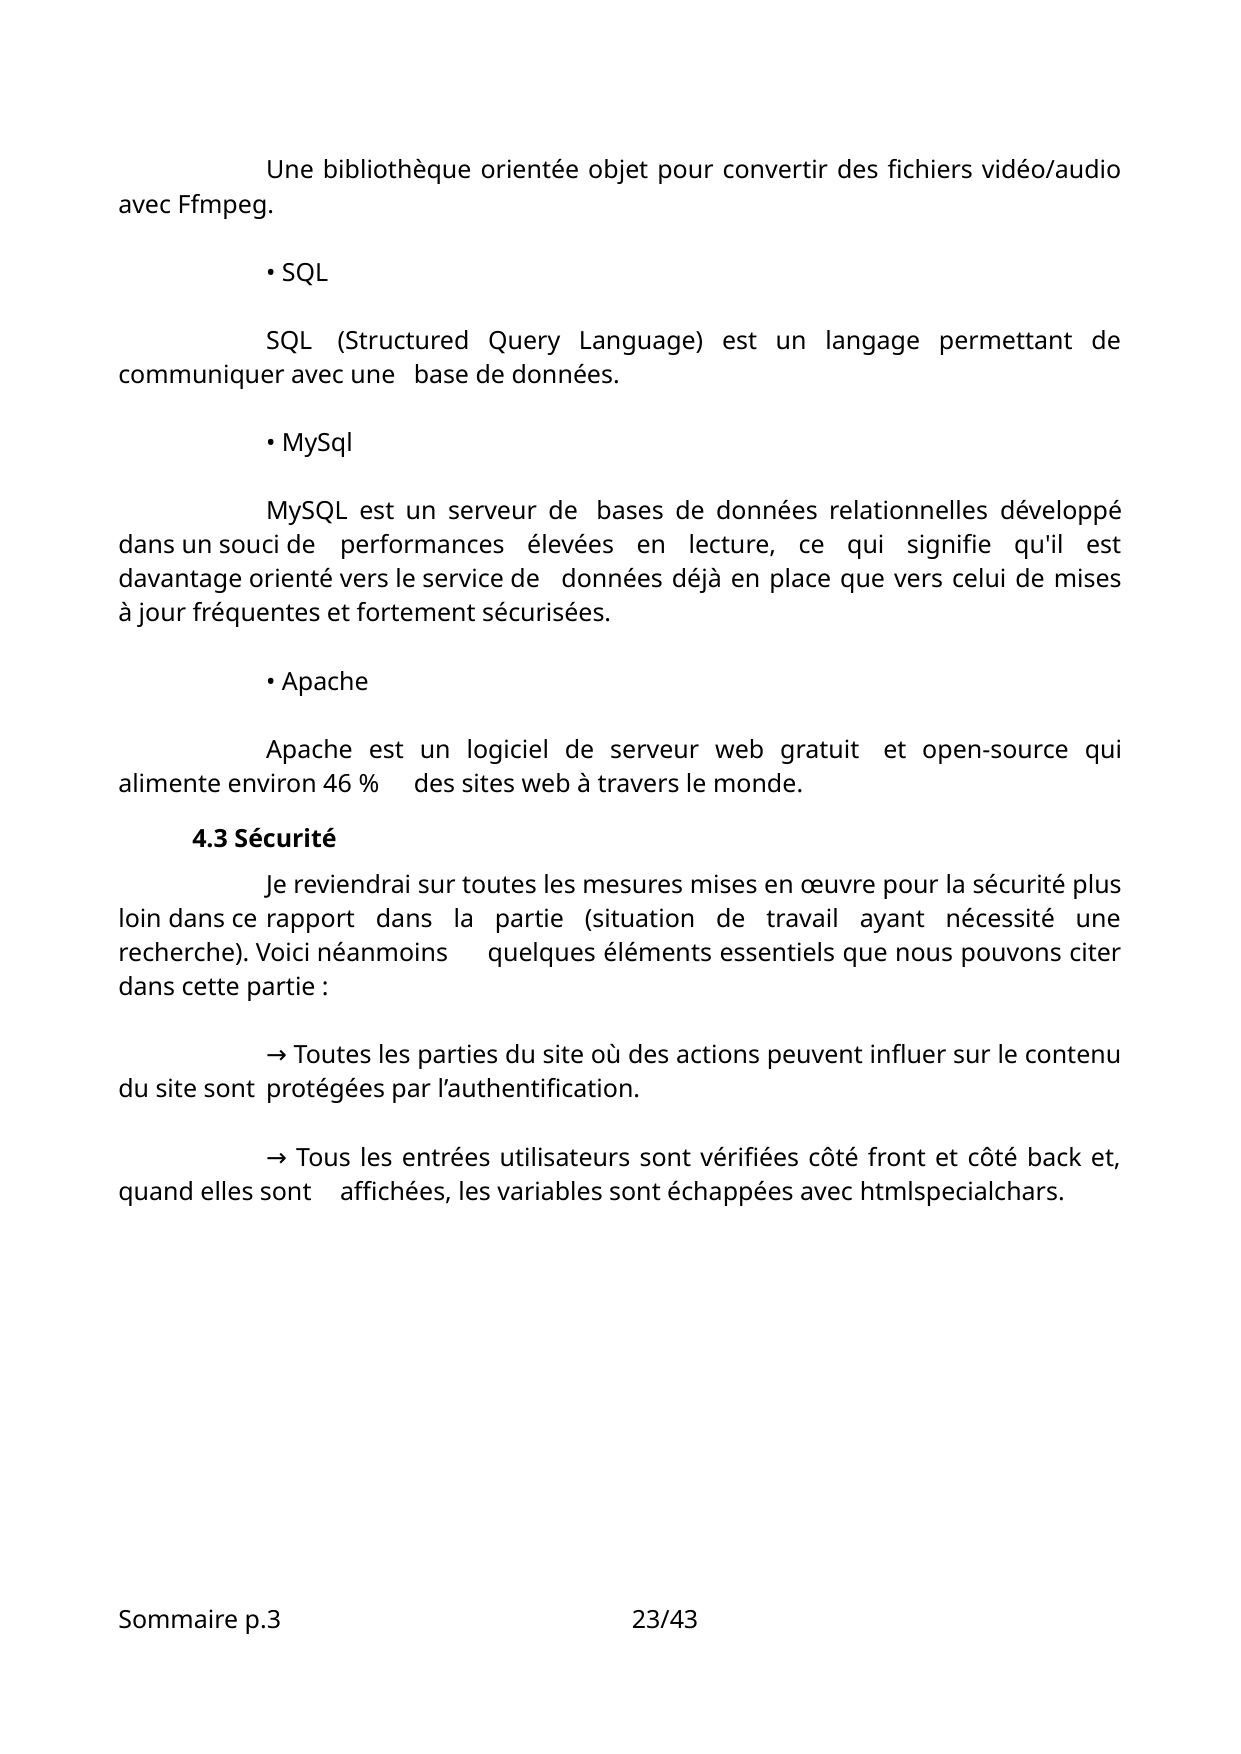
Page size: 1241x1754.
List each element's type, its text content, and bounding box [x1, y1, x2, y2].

text → Toutes les parties du site où des actions peuvent influer sur le contenu du site sont protégées par l’authentification. [118, 1037, 1122, 1105]
text • SQL [118, 254, 1122, 288]
text SQL (Structured Query Language) est un langage permettant de communiquer avec une base de données. [118, 322, 1122, 391]
text → Tous les entrées utilisateurs sont vérifiées côté front et côté back et, quand elles sont affichées, les variables sont échappées avec htmlspecialchars. [118, 1139, 1122, 1207]
text Une bibliothèque orientée objet pour convertir des fichiers vidéo/audio avec Ffmpeg. [118, 152, 1122, 220]
text Apache est un logiciel de serveur web gratuit et open-source qui alimente environ 46 % des sites web à travers le monde. [118, 731, 1122, 799]
text • MySql [118, 425, 1122, 459]
text Je reviendrai sur toutes les mesures mises en œuvre pour la sécurité plus loin dans ce rapport dans la partie (situation de travail ayant nécessité une recherche). Voici néanmoins quelques éléments essentiels que nous pouvons citer dans cette partie : [118, 867, 1122, 1003]
text • Apache [118, 663, 1122, 697]
subtitle 4.3 Sécurité [118, 820, 1122, 854]
text MySQL est un serveur de bases de données relationnelles développé dans un souci de performances élevées en lecture, ce qui signifie qu'il est davantage orienté vers le service de données déjà en place que vers celui de mises à jour fréquentes et fortement sécurisées. [118, 493, 1122, 629]
